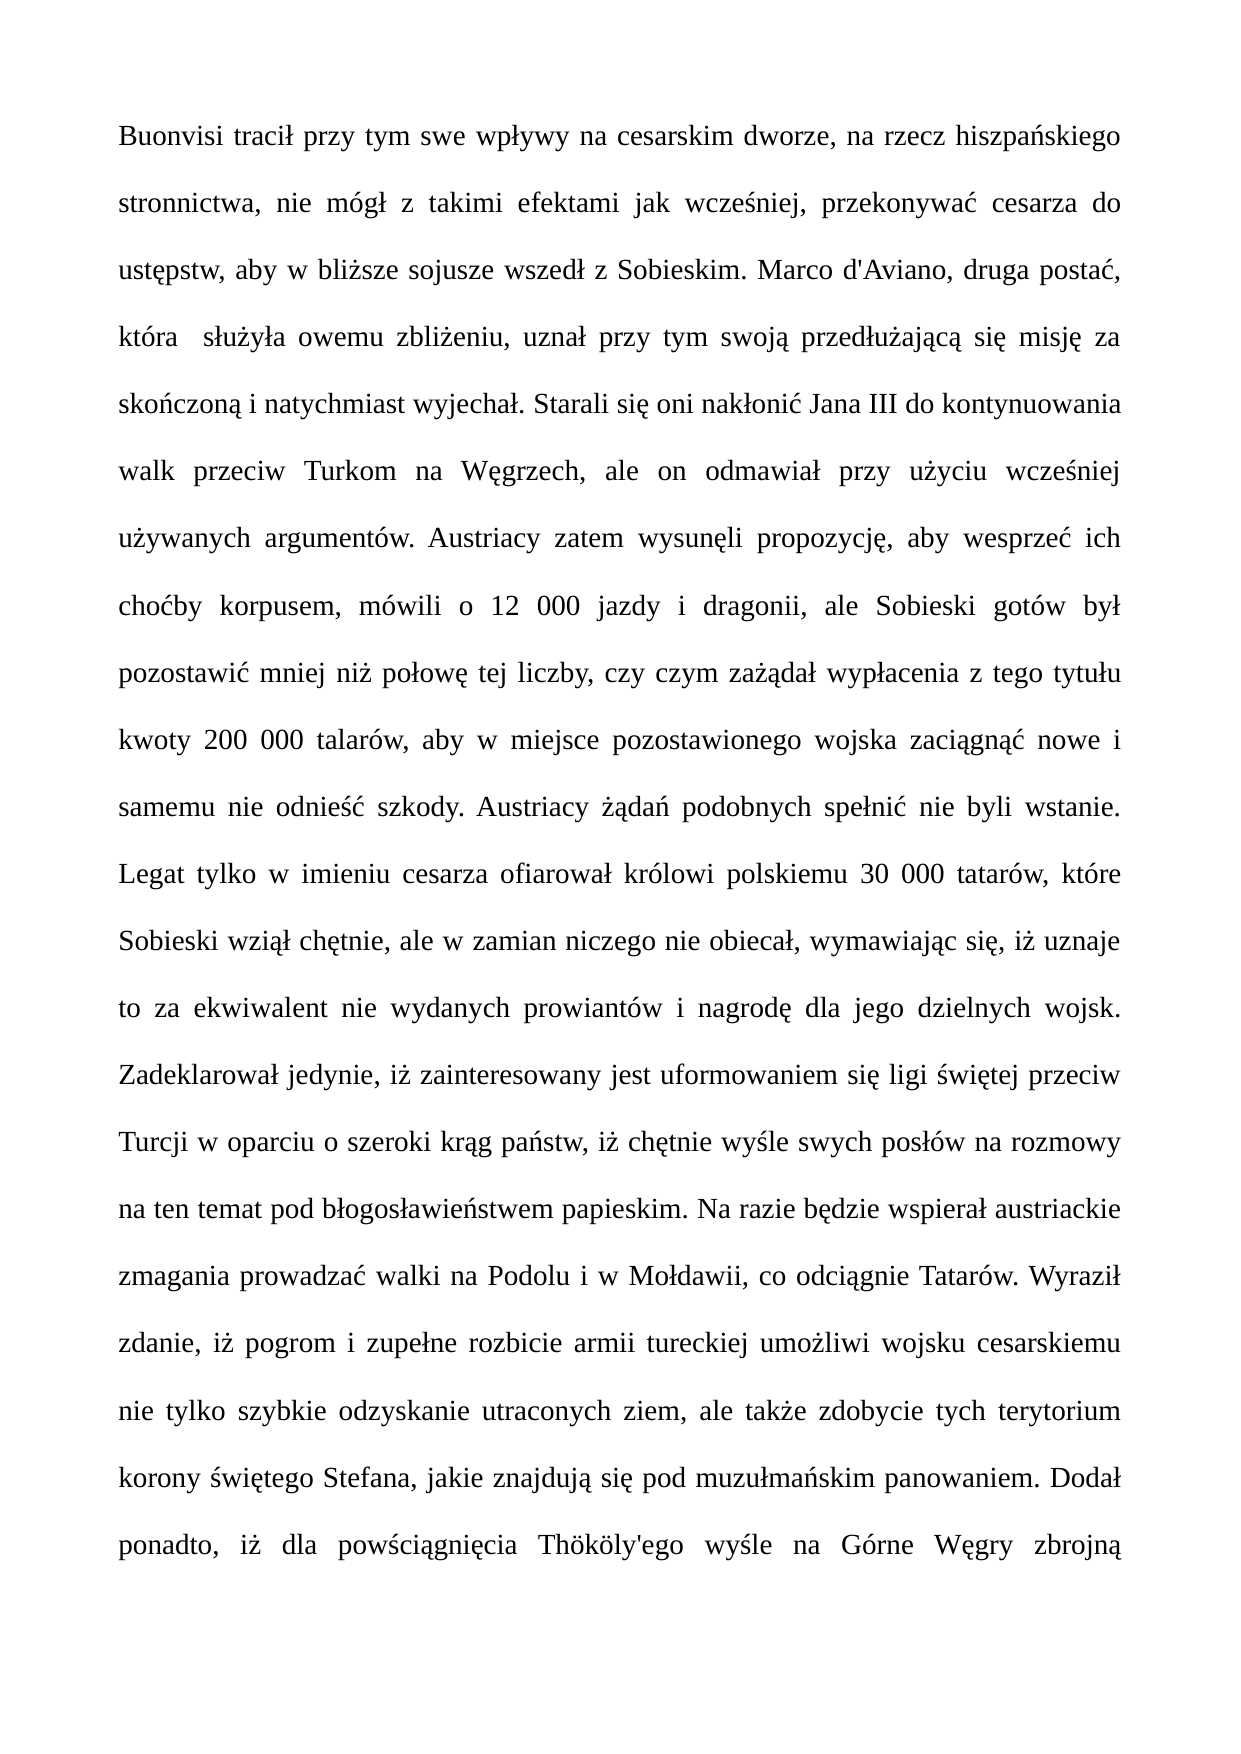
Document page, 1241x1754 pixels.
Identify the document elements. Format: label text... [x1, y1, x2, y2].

text Buonvisi tracił przy tym swe wpływy na cesarskim dworze, na rzecz hiszpańskiego stronnictwa, nie mógł z takimi efektami jak wcześniej, przekonywać cesarza do ustępstw, aby w bliższe sojusze wszedł z Sobieskim. Marco d'Aviano, druga postać, która służyła owemu zbliżeniu, uznał przy tym swoją przedłużającą się misję za skończoną i natychmiast wyjechał. Starali się oni nakłonić Jana III do kontynuowania walk przeciw Turkom na Węgrzech, ale on odmawiał przy użyciu wcześniej używanych argumentów. Austriacy zatem wysunęli propozycję, aby wesprzeć ich choćby korpusem, mówili o 12 000 jazdy i dragonii, ale Sobieski gotów był pozostawić mniej niż połowę tej liczby, czy czym zażądał wypłacenia z tego tytułu kwoty 200 000 talarów, aby w miejsce pozostawionego wojska zaciągnąć nowe i samemu nie odnieść szkody. Austriacy żądań podobnych spełnić nie byli wstanie. Legat tylko w imieniu cesarza ofiarował królowi polskiemu 30 000 tatarów, które Sobieski wziął chętnie, ale w zamian niczego nie obiecał, wymawiając się, iż uznaje to za ekwiwalent nie wydanych prowiantów i nagrodę dla jego dzielnych wojsk. Zadeklarował jedynie, iż zainteresowany jest uformowaniem się ligi świętej przeciw Turcji w oparciu o szeroki krąg państw, iż chętnie wyśle swych posłów na rozmowy na ten temat pod błogosławieństwem papieskim. Na razie będzie wspierał austriackie zmagania prowadzać walki na Podolu i w Mołdawii, co odciągnie Tatarów. Wyraził zdanie, iż pogrom i zupełne rozbicie armii tureckiej umożliwi wojsku cesarskiemu nie tylko szybkie odzyskanie utraconych ziem, ale także zdobycie tych terytorium korony świętego Stefana, jakie znajdują się pod muzułmańskim panowaniem. Dodał ponadto, iż dla powściągnięcia Thököly'ego wyśle na Górne Węgry zbrojną [118, 118, 1122, 1560]
